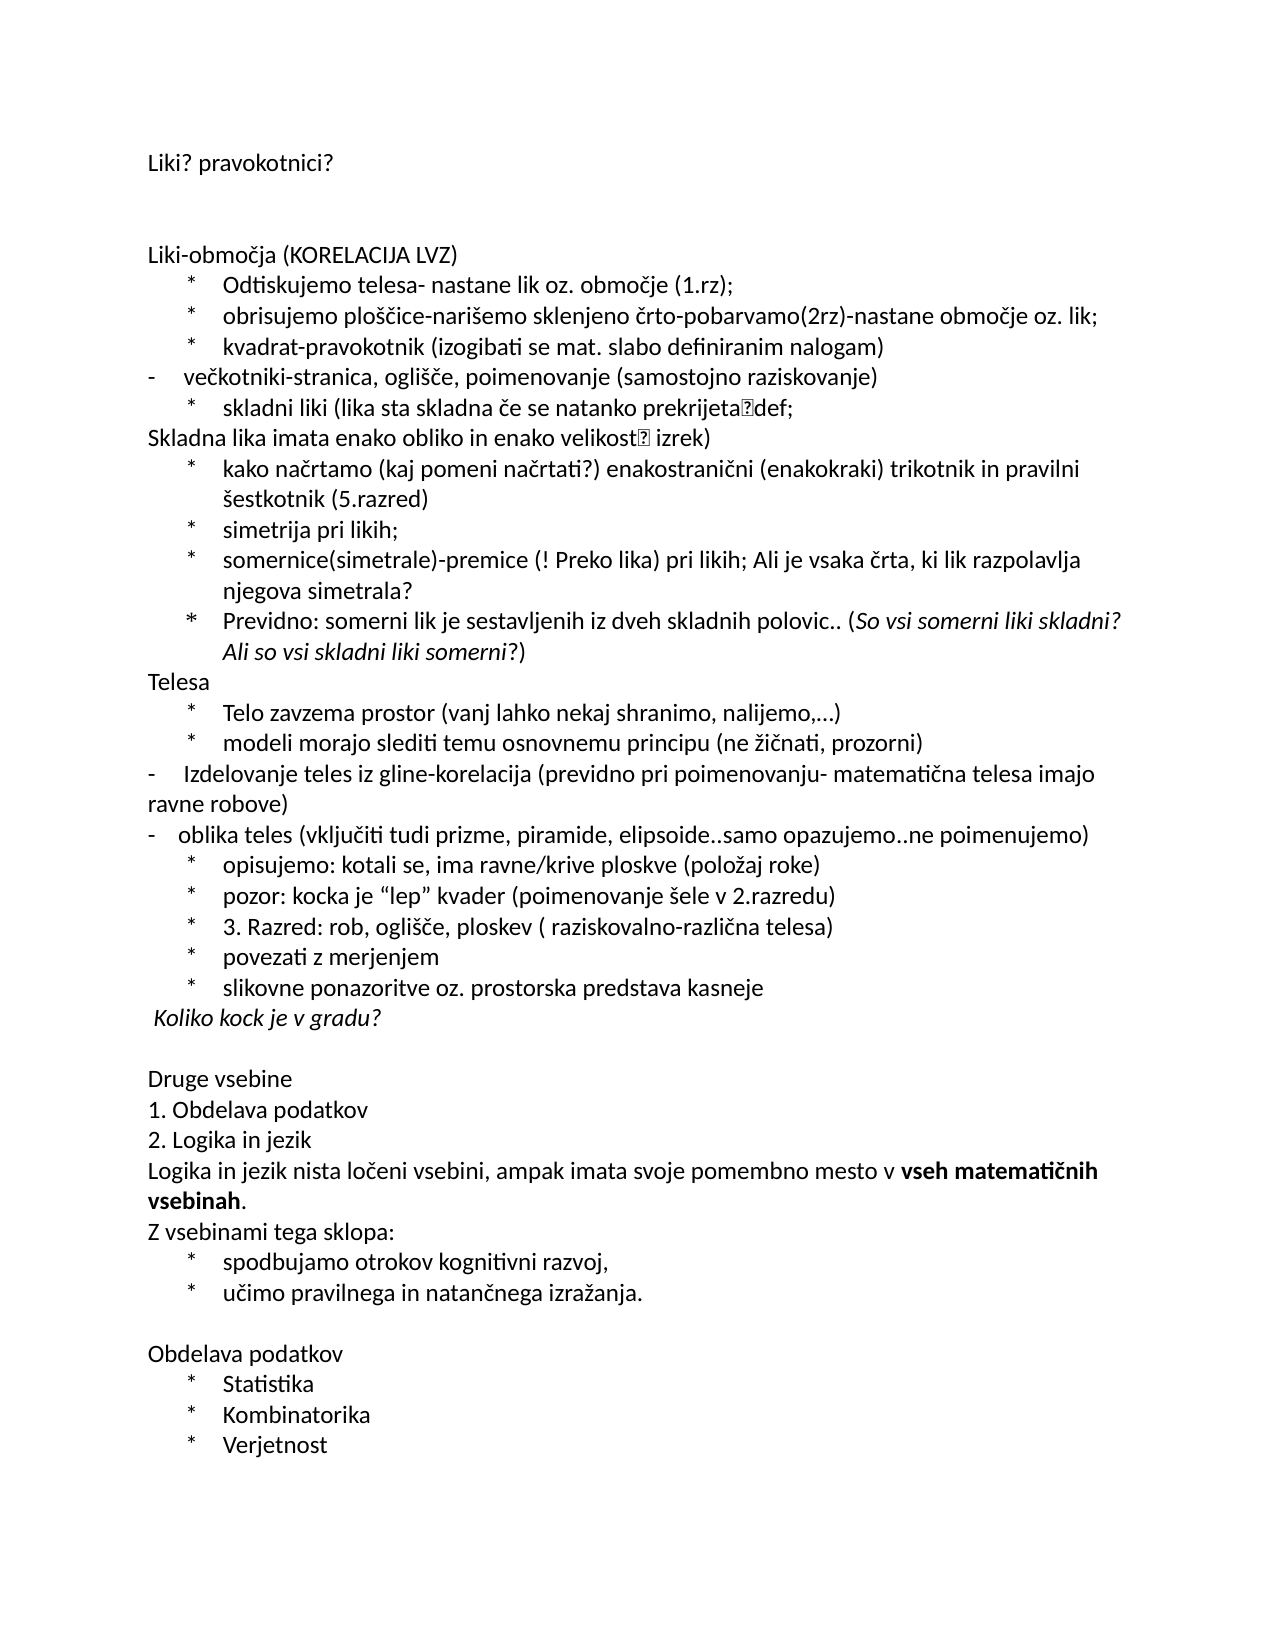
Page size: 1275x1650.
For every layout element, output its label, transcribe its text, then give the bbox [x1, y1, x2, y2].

list kvadrat-pravokotnik (izogibati se mat. slabo definiranim nalogam) [185, 331, 1127, 361]
text Z vsebinami tega sklopa: [148, 1216, 1127, 1246]
list spodbujamo otrokov kognitivni razvoj, [185, 1246, 1127, 1277]
text Koliko kock je v gradu? [148, 1002, 1127, 1033]
list 3. Razred: rob, oglišče, ploskev ( raziskovalno-različna telesa) [185, 911, 1127, 941]
list Kombinatorika [185, 1399, 1127, 1429]
list simetrija pri likih; [185, 514, 1127, 544]
list Statistika [185, 1368, 1127, 1399]
text Liki-območja (KORELACIJA LVZ) [148, 239, 1127, 270]
text - večkotniki-stranica, oglišče, poimenovanje (samostojno raziskovanje) [148, 361, 1127, 392]
list skladni liki (lika sta skladna če se natanko prekrijetadef; [185, 392, 1127, 422]
list Verjetnost [185, 1429, 1127, 1460]
text Obdelava podatkov [148, 1338, 1127, 1368]
list Telo zavzema prostor (vanj lahko nekaj shranimo, nalijemo,…) [185, 697, 1127, 727]
list opisujemo: kotali se, ima ravne/krive ploskve (položaj roke) [185, 849, 1127, 880]
list učimo pravilnega in natančnega izražanja. [185, 1277, 1127, 1307]
list somernice(simetrale)-premice (! Preko lika) pri likih; Ali je vsaka črta, ki lik razpolavlja njegova simetrala? [185, 544, 1127, 605]
text Logika in jezik nista ločeni vsebini, ampak imata svoje pomembno mesto v vseh matematičnih vsebinah. [148, 1155, 1127, 1216]
list povezati z merjenjem [185, 941, 1127, 972]
list modeli morajo slediti temu osnovnemu principu (ne žičnati, prozorni) [185, 727, 1127, 758]
text Telesa [148, 666, 1127, 697]
list Odtiskujemo telesa- nastane lik oz. območje (1.rz); [185, 270, 1127, 300]
text Druge vsebine 1. Obdelava podatkov 2. Logika in jezik [148, 1063, 1127, 1155]
text Skladna lika imata enako obliko in enako velikost izrek) [148, 422, 1127, 453]
list kako načrtamo (kaj pomeni načrtati?) enakostranični (enakokraki) trikotnik in pravilni šestkotnik (5.razred) [185, 453, 1127, 514]
text - oblika teles (vključiti tudi prizme, piramide, elipsoide..samo opazujemo..ne poimenujemo) [148, 819, 1127, 849]
list slikovne ponazoritve oz. prostorska predstava kasneje [185, 972, 1127, 1002]
text - Izdelovanje teles iz gline-korelacija (previdno pri poimenovanju- matematična telesa imajo ravne robove) [148, 758, 1127, 819]
text Liki? pravokotnici? [148, 148, 1127, 178]
list obrisujemo ploščice-narišemo sklenjeno črto-pobarvamo(2rz)-nastane območje oz. lik; [185, 300, 1127, 331]
list pozor: kocka je “lep” kvader (poimenovanje šele v 2.razredu) [185, 880, 1127, 911]
list Previdno: somerni lik je sestavljenih iz dveh skladnih polovic.. (So vsi somerni liki skladni? Ali so vsi skladni liki somerni?) [185, 605, 1127, 666]
